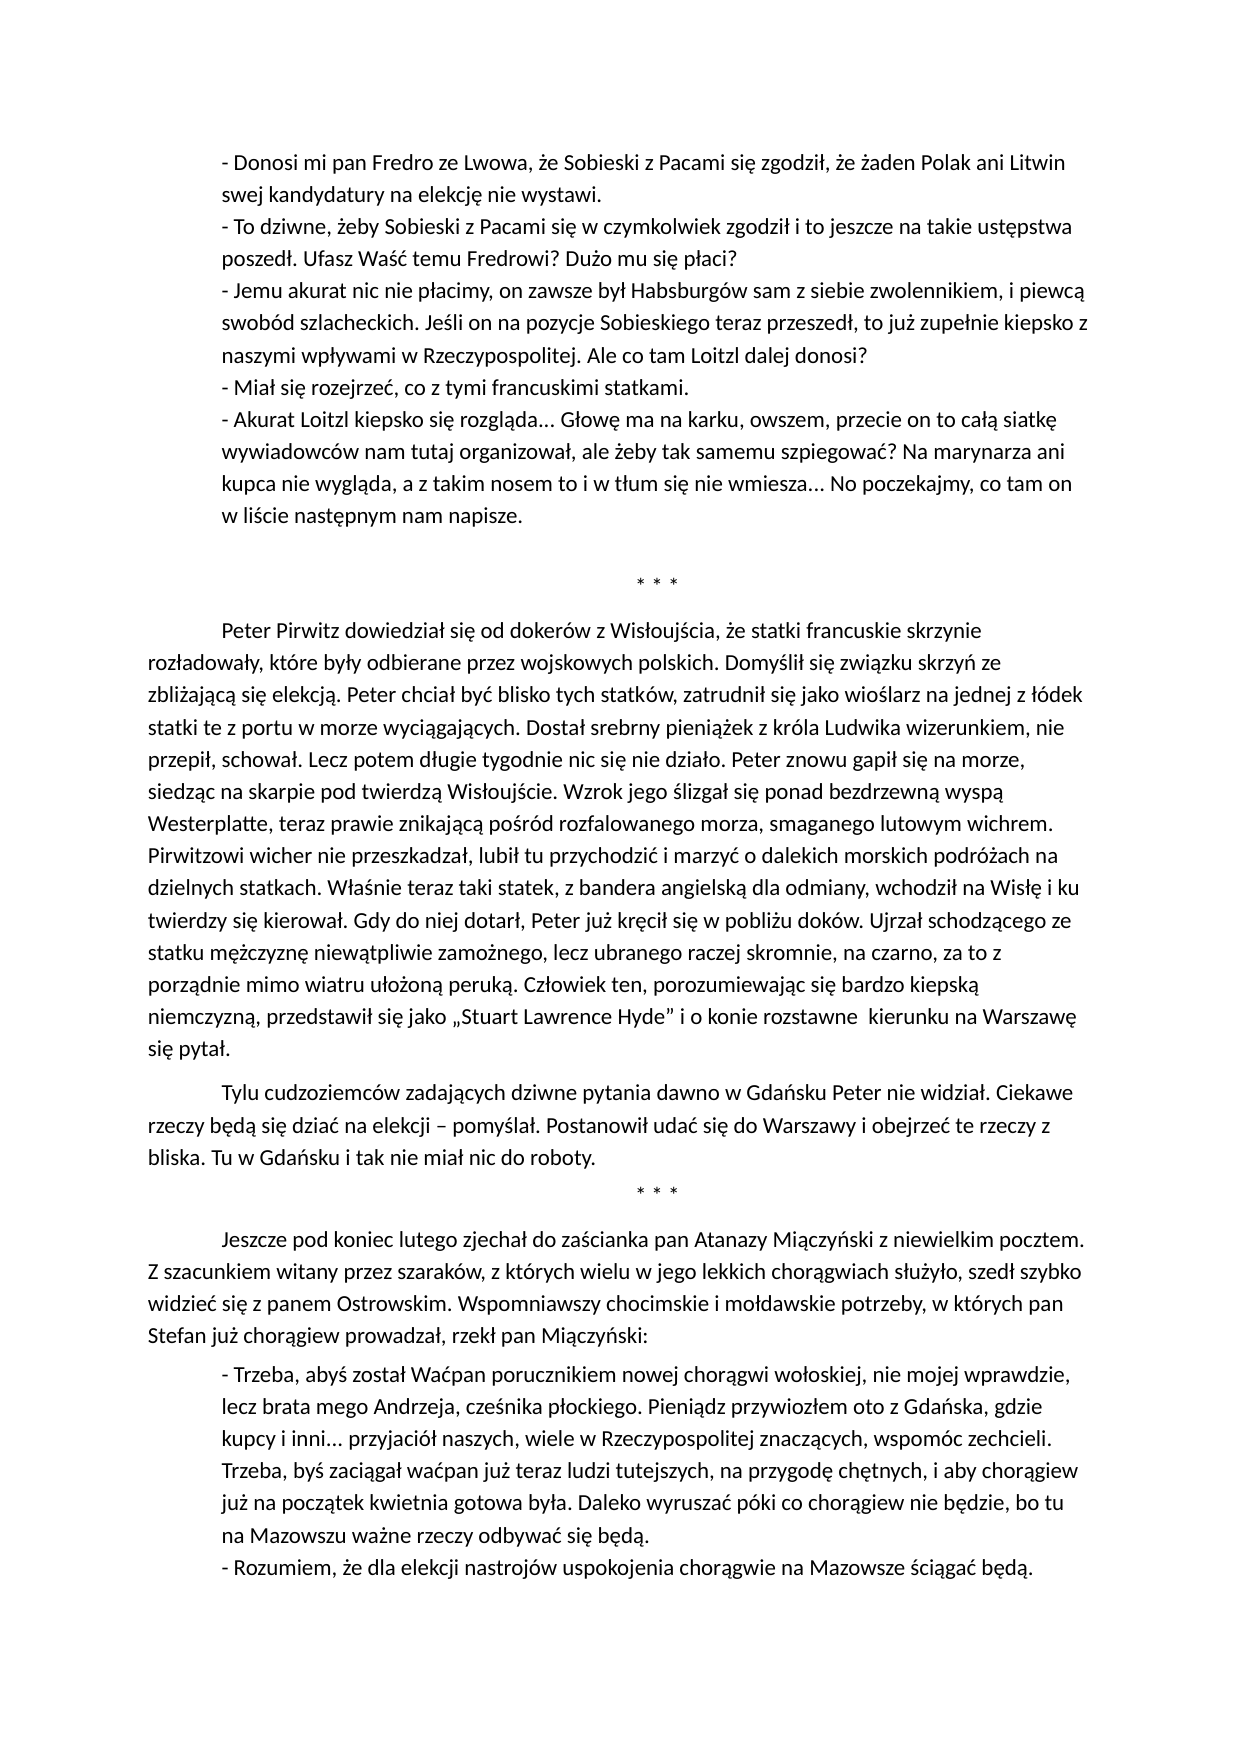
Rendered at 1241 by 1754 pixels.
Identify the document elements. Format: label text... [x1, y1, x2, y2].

text - Trzeba, abyś został Waćpan porucznikiem nowej chorągwi wołoskiej, nie mojej wprawdzie, lecz brata mego Andrzeja, cześnika płockiego. Pieniądz przywiozłem oto z Gdańska, gdzie kupcy i inni... przyjaciół naszych, wiele w Rzeczypospolitej znaczących, wspomóc zechcieli. Trzeba, byś zaciągał waćpan już teraz ludzi tutejszych, na przygodę chętnych, i aby chorągiew już na początek kwietnia gotowa była. Daleko wyruszać póki co chorągiew nie będzie, bo tu na Mazowszu ważne rzeczy odbywać się będą. [221, 1360, 1093, 1549]
text Peter Pirwitz dowiedział się od dokerów z Wisłoujścia, że statki francuskie skrzynie rozładowały, które były odbierane przez wojskowych polskich. Domyślił się związku skrzyń ze zbliżającą się elekcją. Peter chciał być blisko tych statków, zatrudnił się jako wioślarz na jednej z łódek statki te z portu w morze wyciągających. Dostał srebrny pieniążek z króla Ludwika wizerunkiem, nie przepił, schował. Lecz potem długie tygodnie nic się nie działo. Peter znowu gapił się na morze, siedząc na skarpie pod twierdzą Wisłoujście. Wzrok jego ślizgał się ponad bezdrzewną wyspą Westerplatte, teraz prawie znikającą pośród rozfalowanego morza, smaganego lutowym wichrem. Pirwitzowi wicher nie przeszkadzał, lubił tu przychodzić i marzyć o dalekich morskich podróżach na dzielnych statkach. Właśnie teraz taki statek, z bandera angielską dla odmiany, wchodził na Wisłę i ku twierdzy się kierował. Gdy do niej dotarł, Peter już kręcił się w pobliżu doków. Ujrzał schodzącego ze statku mężczyznę niewątpliwie zamożnego, lecz ubranego raczej skromnie, na czarno, za to z porządnie mimo wiatru ułożoną peruką. Człowiek ten, porozumiewając się bardzo kiepską niemczyzną, przedstawił się jako „Stuart Lawrence Hyde” i o konie rozstawne kierunku na Warszawę się pytał. [148, 616, 1093, 1062]
text - Donosi mi pan Fredro ze Lwowa, że Sobieski z Pacami się zgodził, że żaden Polak ani Litwin swej kandydatury na elekcję nie wystawi. [221, 148, 1093, 208]
text Tylu cudzoziemców zadających dziwne pytania dawno w Gdańsku Peter nie widział. Ciekawe rzeczy będą się dziać na elekcji – pomyślał. Postanowił udać się do Warszawy i obejrzeć te rzeczy z bliska. Tu w Gdańsku i tak nie miał nic do roboty. [148, 1078, 1093, 1171]
text * * * [148, 1181, 1093, 1209]
text - To dziwne, żeby Sobieski z Pacami się w czymkolwiek zgodził i to jeszcze na takie ustępstwa poszedł. Ufasz Waść temu Fredrowi? Dużo mu się płaci? [221, 212, 1093, 272]
text Jeszcze pod koniec lutego zjechał do zaścianka pan Atanazy Miączyński z niewielkim pocztem. Z szacunkiem witany przez szaraków, z których wielu w jego lekkich chorągwiach służyło, szedł szybko widzieć się z panem Ostrowskim. Wspomniawszy chocimskie i mołdawskie potrzeby, w których pan Stefan już chorągiew prowadzał, rzekł pan Miączyński: [148, 1225, 1093, 1350]
text - Akurat Loitzl kiepsko się rozgląda... Głowę ma na karku, owszem, przecie on to całą siatkę wywiadowców nam tutaj organizował, ale żeby tak samemu szpiegować? Na marynarza ani kupca nie wygląda, a z takim nosem to i w tłum się nie wmiesza... No poczekajmy, co tam on w liście następnym nam napisze. [221, 405, 1093, 530]
text - Jemu akurat nic nie płacimy, on zawsze był Habsburgów sam z siebie zwolennikiem, i piewcą swobód szlacheckich. Jeśli on na pozycje Sobieskiego teraz przeszedł, to już zupełnie kiepsko z naszymi wpływami w Rzeczypospolitej. Ale co tam Loitzl dalej donosi? [221, 276, 1093, 369]
text * * * [148, 572, 1093, 600]
text - Rozumiem, że dla elekcji nastrojów uspokojenia chorągwie na Mazowsze ściągać będą. [221, 1553, 1093, 1581]
text - Miał się rozejrzeć, co z tymi francuskimi statkami. [221, 373, 1093, 401]
